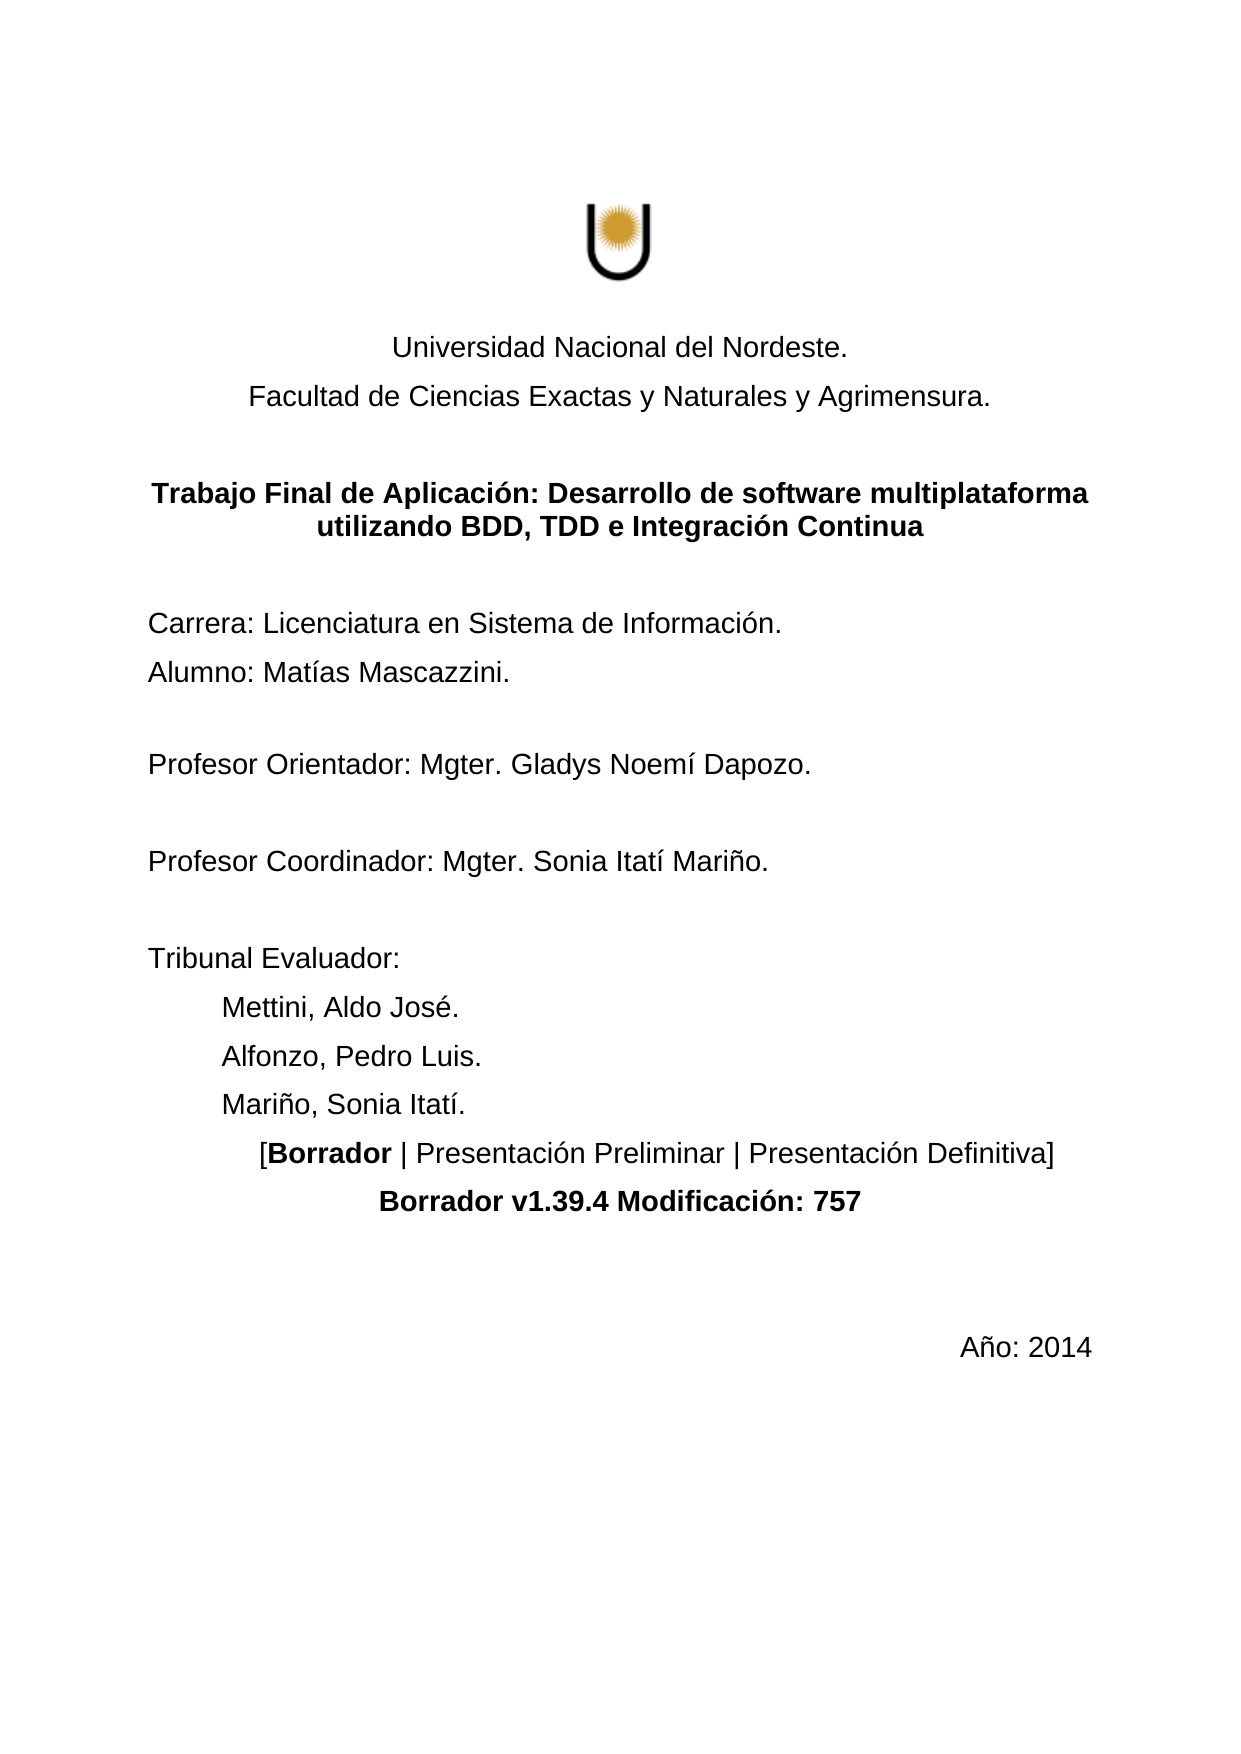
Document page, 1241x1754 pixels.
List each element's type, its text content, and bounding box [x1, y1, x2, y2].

text [Borrador | Presentación Preliminar | Presentación Definitiva] [221, 1136, 1093, 1169]
text Universidad Nacional del Nordeste. [148, 330, 1093, 364]
text Alfonzo, Pedro Luis. [221, 1038, 1093, 1072]
text Facultad de Ciencias Exactas y Naturales y Agrimensura. [148, 379, 1093, 412]
text Trabajo Final de Aplicación: Desarrollo de software multiplataforma utilizando BDD, TDD e Integración Continua [148, 476, 1093, 543]
text Alumno: Matías Mascazzini. [148, 655, 1093, 688]
picture [542, 203, 699, 282]
text Mettini, Aldo José. [221, 990, 1093, 1023]
text Borrador v1.39.4 Modificación: 757 [148, 1184, 1093, 1218]
text Mariño, Sonia Itatí. [221, 1087, 1093, 1121]
text Año: 2014 [148, 1330, 1093, 1363]
text Carrera: Licenciatura en Sistema de Información. [148, 606, 1093, 640]
text Profesor Orientador: Mgter. Gladys Noemí Dapozo. [148, 747, 1093, 781]
text Tribunal Evaluador: [148, 941, 1093, 975]
text Profesor Coordinador: Mgter. Sonia Itatí Mariño. [148, 844, 1093, 878]
